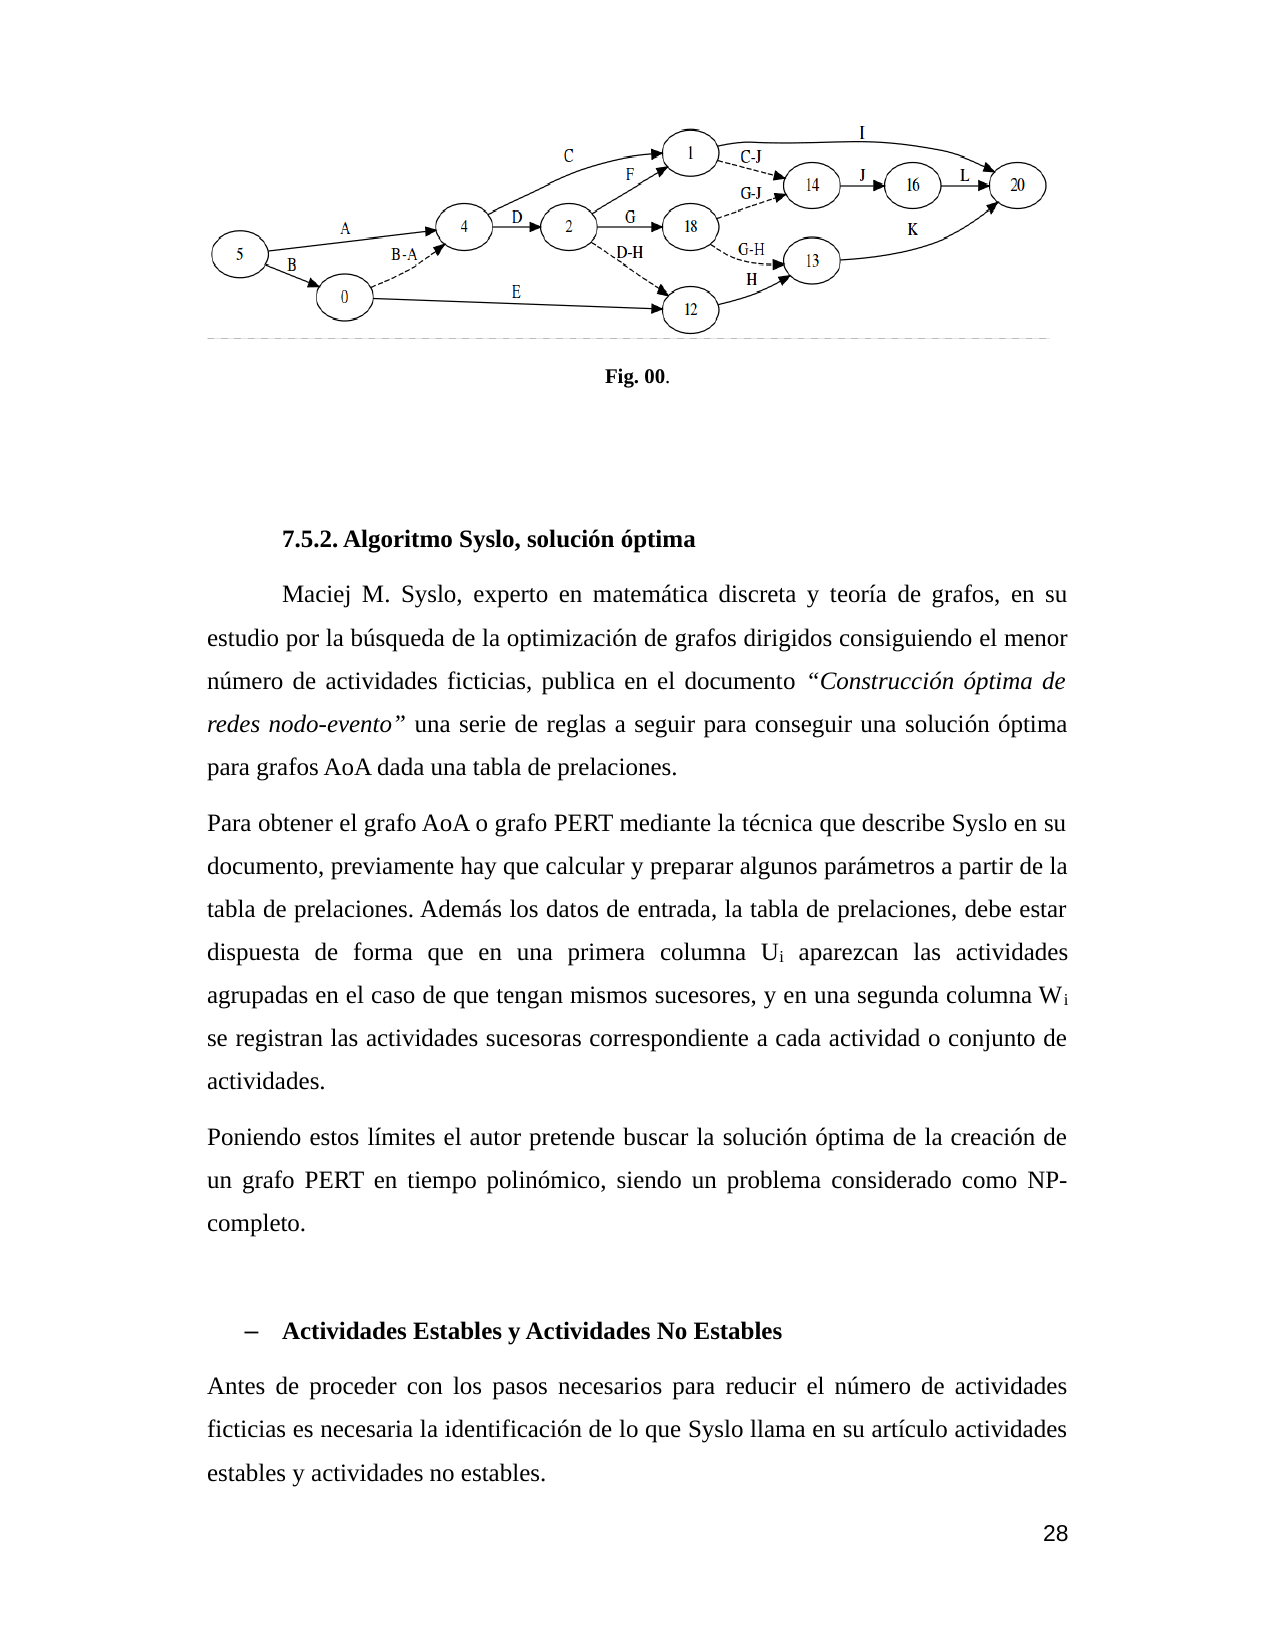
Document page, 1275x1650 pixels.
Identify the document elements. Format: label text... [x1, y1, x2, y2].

text Para obtener el grafo AoA o grafo PERT mediante la técnica que describe Syslo en su documento, previamente hay que calcular y preparar algunos parámetros a partir de la tabla de prelaciones. Además los datos de entrada, la tabla de prelaciones, debe estar dispuesta de forma que en una primera columna Ui aparezcan las actividades agrupadas en el caso de que tengan mismos sucesores, y en una segunda columna Wi se registran las actividades sucesoras correspondiente a cada actividad o conjunto de actividades. [207, 808, 1068, 1095]
text 7.5.2. Algoritmo Syslo, solución óptima [207, 524, 1068, 553]
text Maciej M. Syslo, experto en matemática discreta y teoría de grafos, en su estudio por la búsqueda de la optimización de grafos dirigidos consiguiendo el menor número de actividades ficticias, publica en el documento “Construcción óptima de redes nodo-evento” una serie de reglas a seguir para conseguir una solución óptima para grafos AoA dada una tabla de prelaciones. [207, 579, 1068, 781]
text Fig. 00. [207, 364, 1068, 388]
text Antes de proceder con los pasos necesarios para reducir el número de actividades ficticias es necesaria la identificación de lo que Syslo llama en su artículo actividades estables y actividades no estables. [207, 1371, 1068, 1486]
list Actividades Estables y Actividades No Estables [244, 1316, 1068, 1344]
text Poniendo estos límites el autor pretende buscar la solución óptima de la creación de un grafo PERT en tiempo polinómico, siendo un problema considerado como NP-completo. [207, 1122, 1068, 1237]
